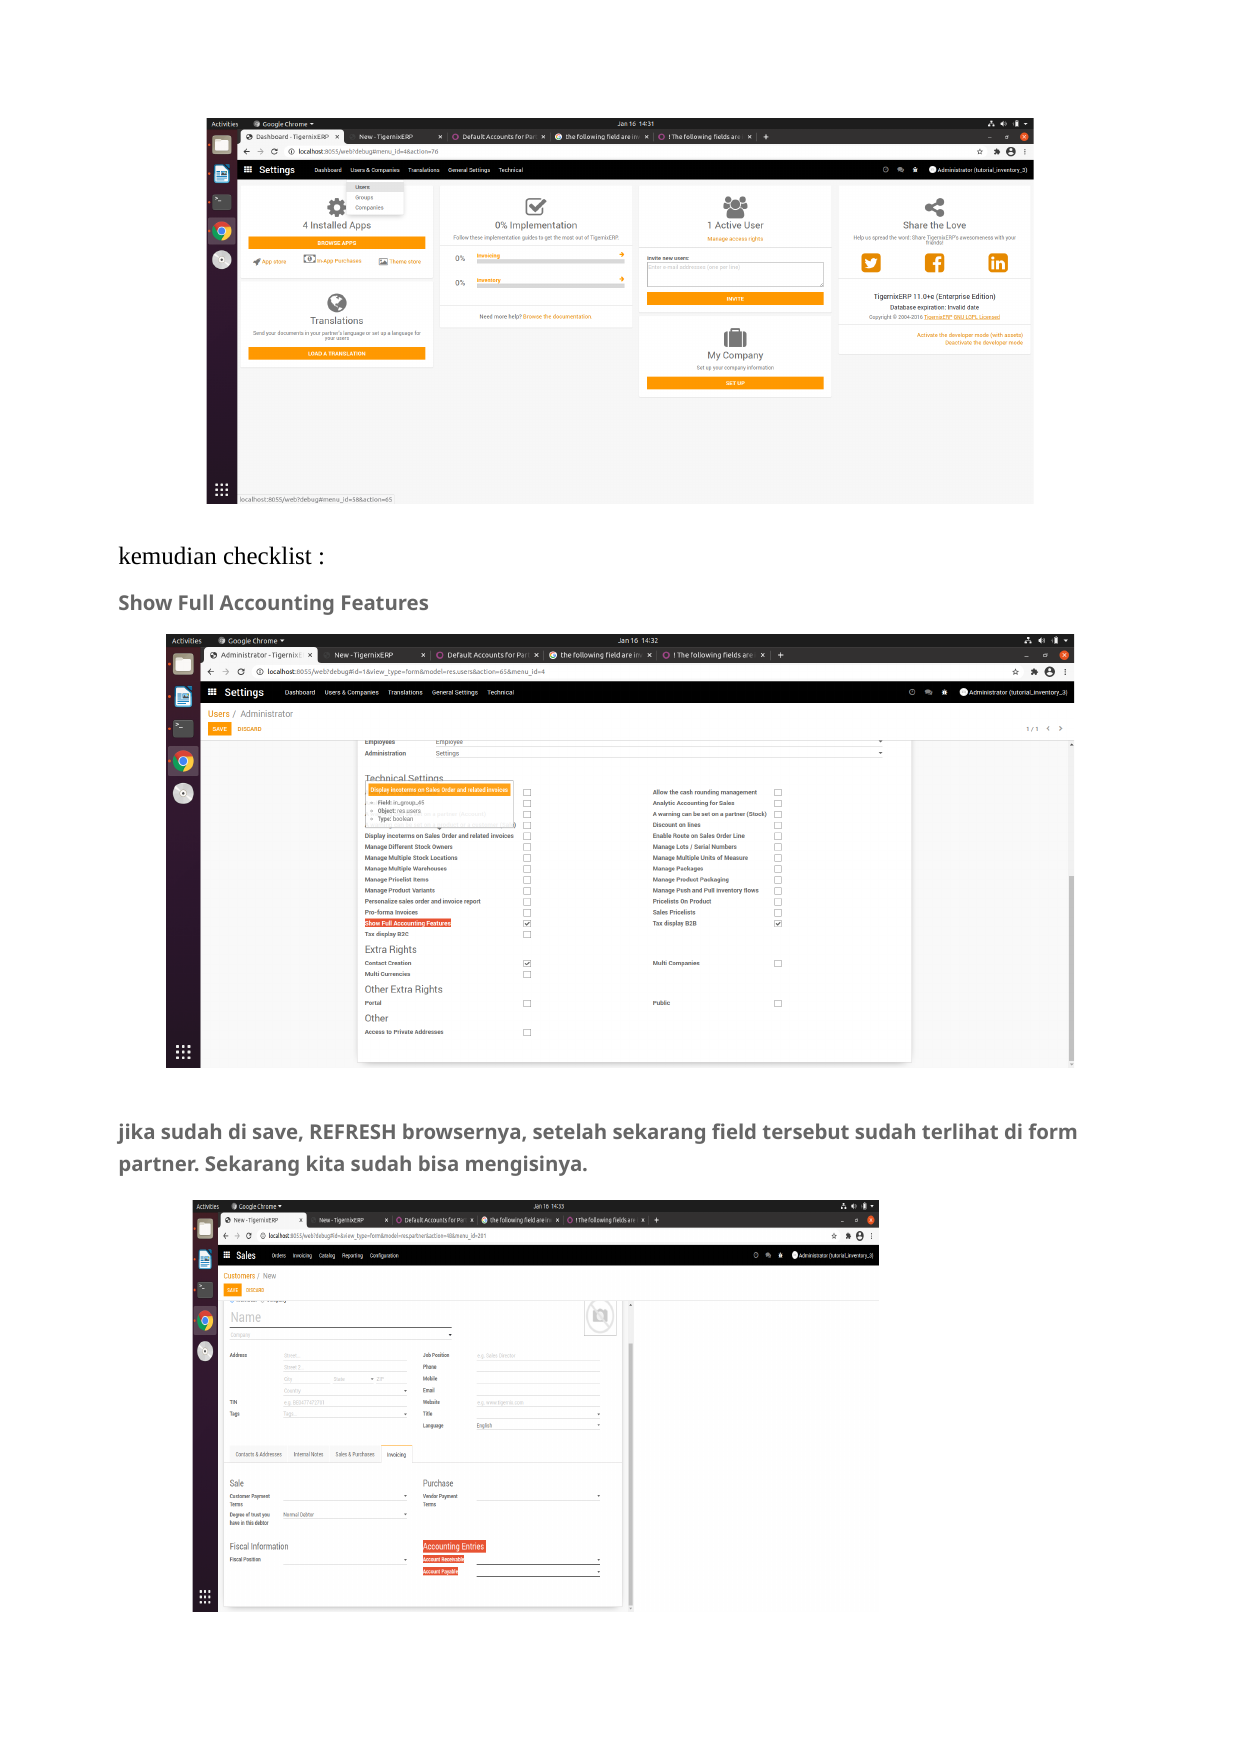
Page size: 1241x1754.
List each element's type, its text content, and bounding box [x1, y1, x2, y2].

picture [192, 1200, 879, 1612]
text Show Full Accounting Features [118, 588, 1122, 616]
text kemudian checklist : [118, 504, 1122, 569]
picture [206, 118, 1034, 504]
picture [166, 634, 1075, 1068]
text jika sudah di save, REFRESH browsernya, setelah sekarang field tersebut sudah terlihat di form partner. Sekarang kita sudah bisa mengisinya. [118, 1118, 1122, 1177]
